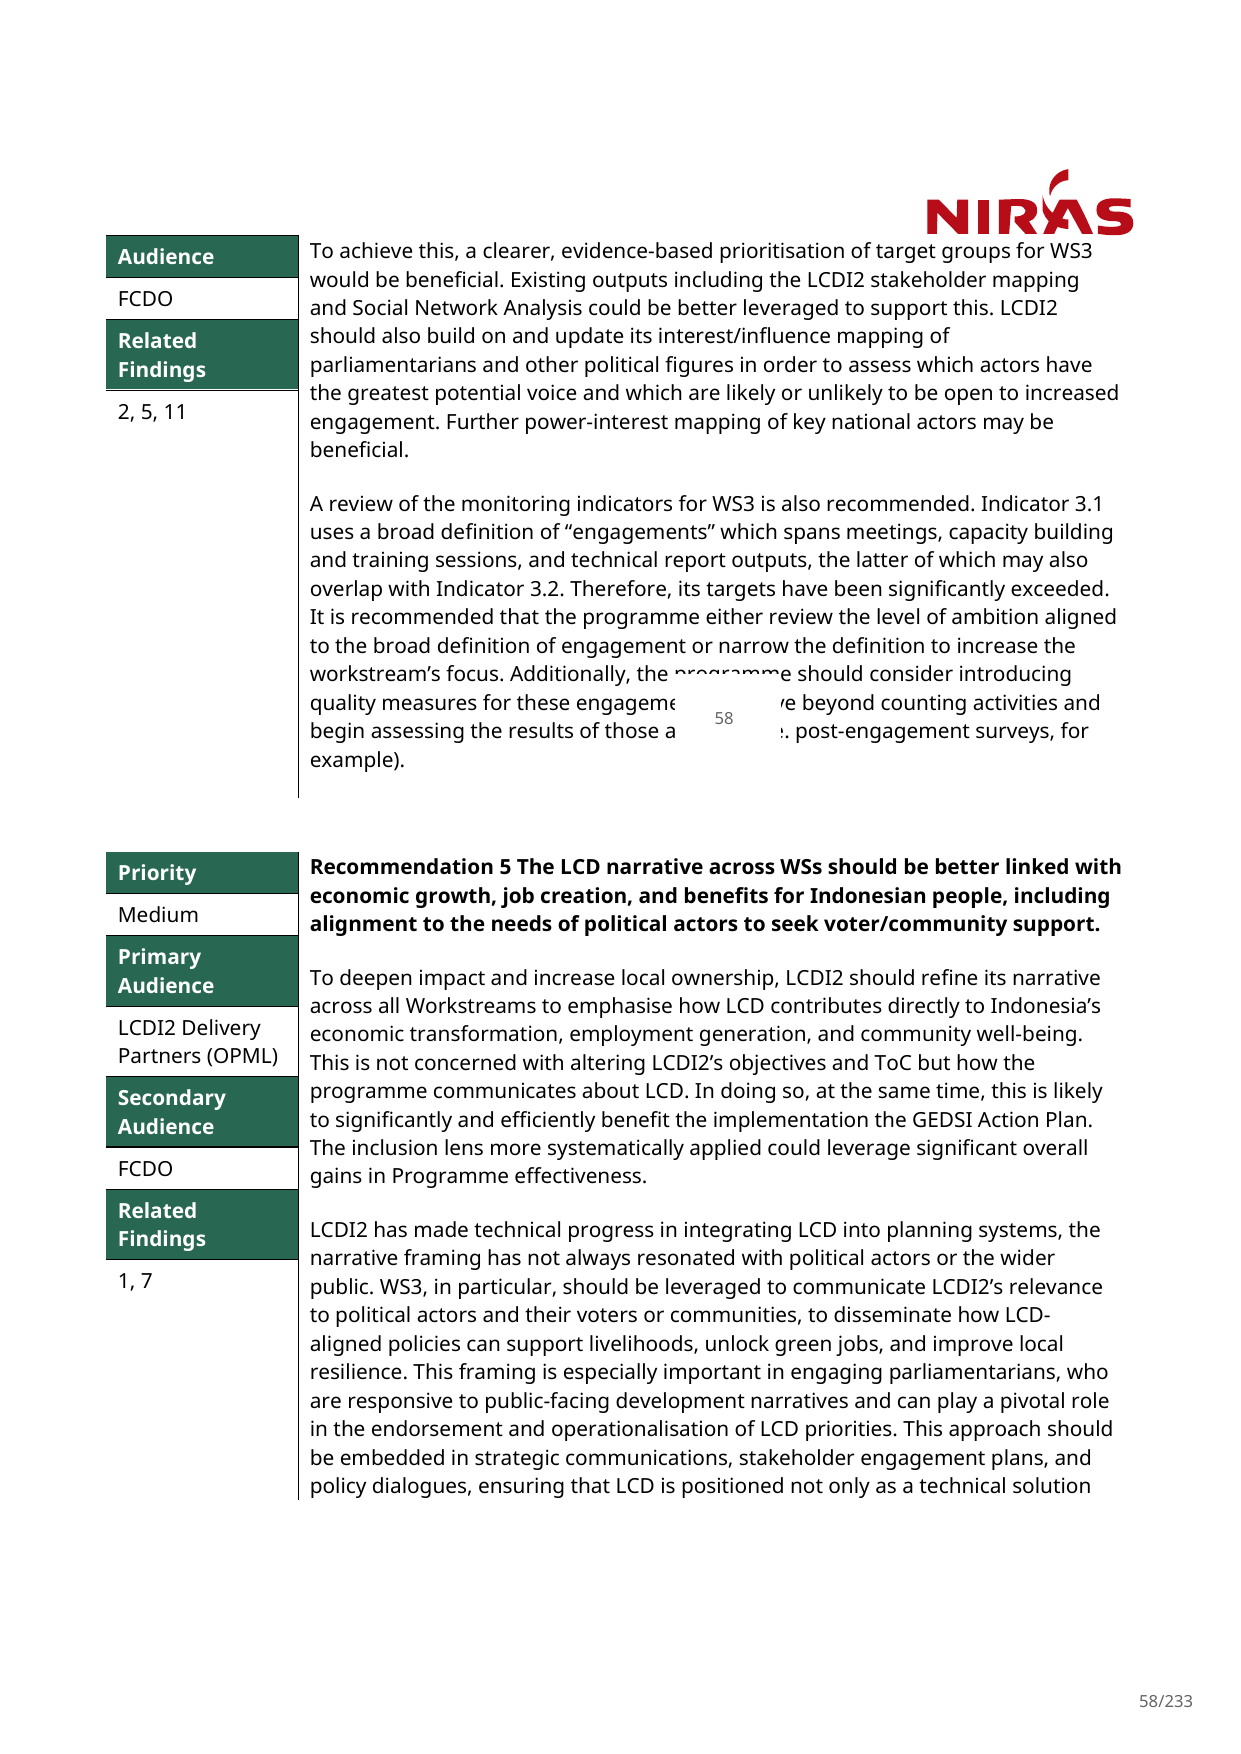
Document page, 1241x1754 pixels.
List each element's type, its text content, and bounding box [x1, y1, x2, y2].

table_cell Medium [106, 894, 298, 935]
table_cell Related Findings [106, 320, 298, 389]
table_header To achieve this, a clearer, evidence-based prioritisation of target groups for WS3 would be beneficial. Existing outputs including the LCDI2 stakeholder mapping and Social Network Analysis could be better leveraged to support this. LCDI2 should also build on and update its interest/influence mapping of parliamentarians and other political figures in order to assess which actors have the greatest potential voice and which are likely or unlikely to be open to increased engagement. Further power-interest mapping of key national actors may be beneficial. A review of the monitoring indicators for WS3 is also recommended. Indicator 3.1 uses a broad definition of “engagements” which spans meetings, capacity building and training sessions, and technical report outputs, the latter of which may also overlap with Indicator 3.2. Therefore, its targets have been significantly exceeded. It is recommended that the programme either review the level of ambition aligned to the broad definition of engagement or narrow the definition to increase the workstream’s focus. Additionally, the programme should consider introducing quality measures for these engagements to move beyond counting activities and begin assessing the results of those activities (i.e. post-engagement surveys, for example). [299, 235, 1134, 798]
table_cell FCDO [106, 278, 298, 319]
table_cell Related Findings [106, 1190, 298, 1259]
table_cell Primary Audience [106, 936, 298, 1006]
table_header Priority [106, 852, 298, 893]
table_cell FCDO [106, 1148, 298, 1188]
table_cell 2, 5, 11 [106, 391, 298, 798]
table_cell Audience [106, 236, 298, 277]
table_cell 1, 7 [106, 1260, 298, 1499]
table_cell Secondary Audience [106, 1077, 298, 1146]
table_header Recommendation 5 The LCD narrative across WSs should be better linked with economic growth, job creation, and benefits for Indonesian people, including alignment to the needs of political actors to seek voter/community support. To deepen impact and increase local ownership, LCDI2 should refine its narrative across all Workstreams to emphasise how LCD contributes directly to Indonesia’s economic transformation, employment generation, and community well-being. This is not concerned with altering LCDI2’s objectives and ToC but how the programme communicates about LCD. In doing so, at the same time, this is likely to significantly and efficiently benefit the implementation the GEDSI Action Plan. The inclusion lens more systematically applied could leverage significant overall gains in Programme effectiveness. LCDI2 has made technical progress in integrating LCD into planning systems, the narrative framing has not always resonated with political actors or the wider public. WS3, in particular, should be leveraged to communicate LCDI2’s relevance to political actors and their voters or communities, to disseminate how LCD-aligned policies can support livelihoods, unlock green jobs, and improve local resilience. This framing is especially important in engaging parliamentarians, who are responsive to public-facing development narratives and can play a pivotal role in the endorsement and operationalisation of LCD priorities. This approach should be embedded in strategic communications, stakeholder engagement plans, and policy dialogues, ensuring that LCD is positioned not only as a technical solution [299, 852, 1134, 1499]
table_cell LCDI2 Delivery Partners (OPML) [106, 1007, 298, 1076]
